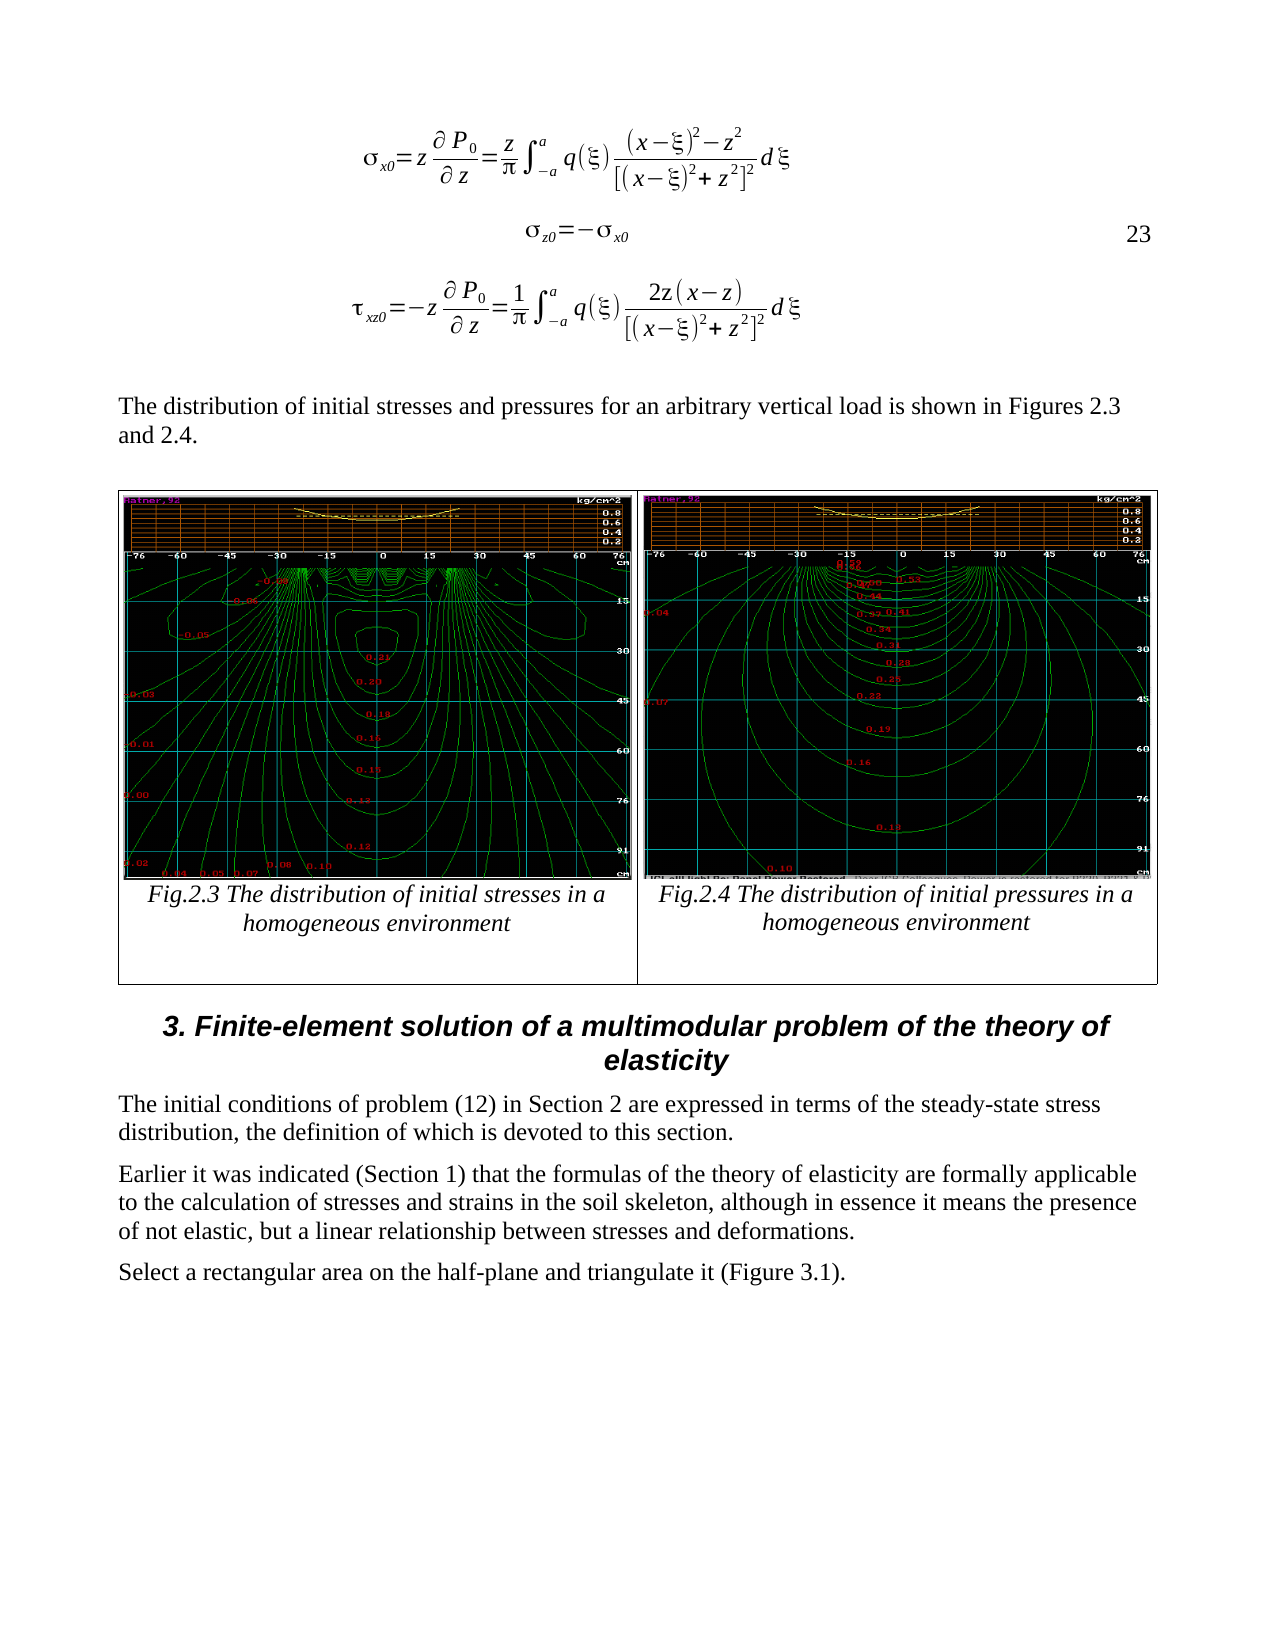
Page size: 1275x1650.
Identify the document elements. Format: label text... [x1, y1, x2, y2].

table_header [119, 491, 637, 879]
table_header [118, 118, 1041, 362]
picture [643, 495, 1152, 879]
picture [123, 495, 632, 880]
table_header 23 [1041, 118, 1157, 362]
subtitle 3. Finite-element solution of a multimodular problem of the theory of elasticity [118, 1009, 1157, 1076]
text Earlier it was indicated (Section 1) that the formulas of the theory of elasticity are formally applicable to the calculation of stresses and strains in the soil skeleton, although in essence it means the presence of not elastic, but a linear relationship between stresses and deformations. [118, 1159, 1157, 1245]
table_header [119, 880, 637, 984]
text The initial conditions of problem (12) in Section 2 are expressed in terms of the steady-state stress distribution, the definition of which is devoted to this section. [118, 1089, 1157, 1146]
table_header [638, 491, 1157, 984]
text Select a rectangular area on the half-plane and triangulate it (Figure 3.1). [118, 1257, 1157, 1286]
text The distribution of initial stresses and pressures for an arbitrary vertical load is shown in Figures 2.3 and 2.4. [118, 391, 1157, 449]
